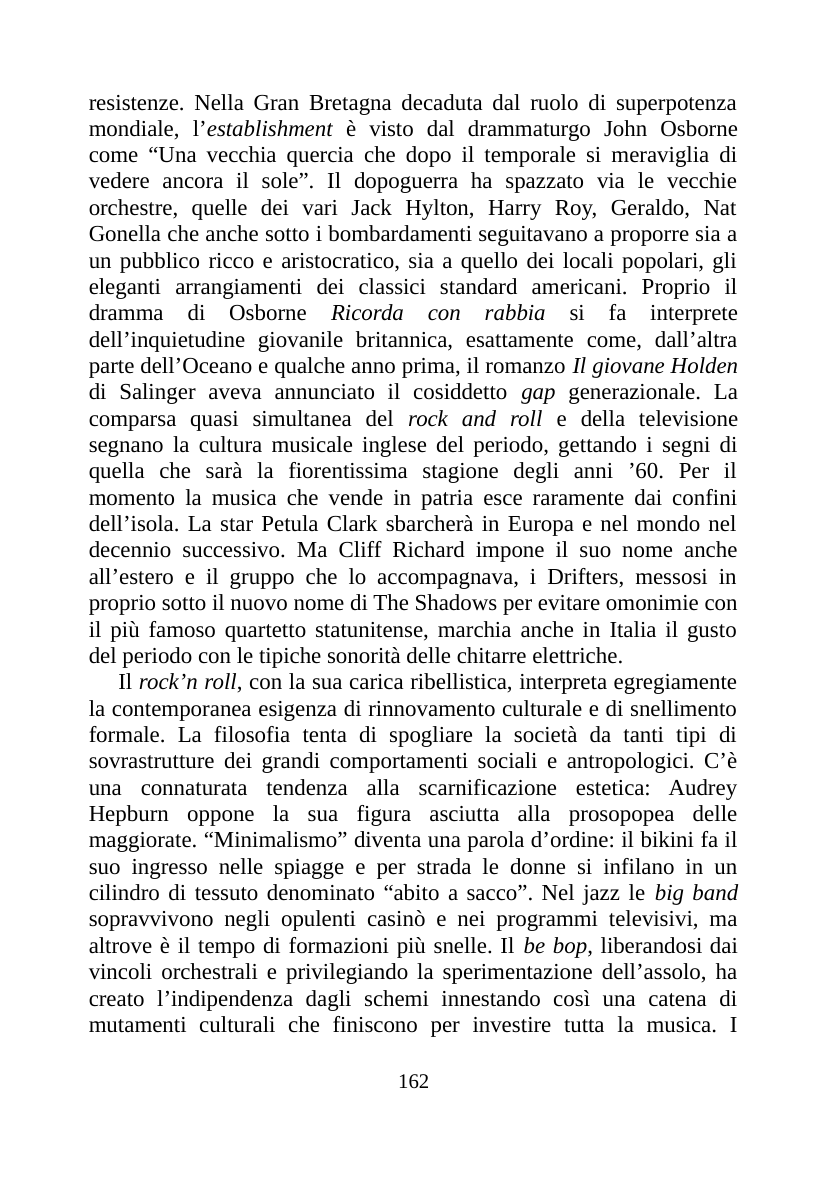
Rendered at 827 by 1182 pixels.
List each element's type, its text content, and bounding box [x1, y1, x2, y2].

text Il rock’n roll, con la sua carica ribellistica, interpreta egregiamente la contemporanea esigenza di rinnovamento culturale e di snellimento formale. La filosofia tenta di spogliare la società da tanti tipi di sovrastrutture dei grandi comportamenti sociali e antropologici. C’è una connaturata tendenza alla scarnificazione estetica: Audrey Hepburn oppone la sua figura asciutta alla prosopopea delle maggiorate. “Minimalismo” diventa una parola d’ordine: il bikini fa il suo ingresso nelle spiagge e per strada le donne si infilano in un cilindro di tessuto denominato “abito a sacco”. Nel jazz le big band sopravvivono negli opulenti casinò e nei programmi televisivi, ma altrove è il tempo di formazioni più snelle. Il be bop, liberandosi dai vincoli orchestrali e privilegiando la sperimentazione dell’assolo, ha creato l’indipendenza dagli schemi innestando così una catena di mutamenti culturali che finiscono per investire tutta la musica. I [88, 668, 738, 1037]
text resistenze. Nella Gran Bretagna decaduta dal ruolo di superpotenza mondiale, l’establishment è visto dal drammaturgo John Osborne come “Una vecchia quercia che dopo il temporale si meraviglia di vedere ancora il sole”. Il dopoguerra ha spazzato via le vecchie orchestre, quelle dei vari Jack Hylton, Harry Roy, Geraldo, Nat Gonella che anche sotto i bombardamenti seguitavano a proporre sia a un pubblico ricco e aristocratico, sia a quello dei locali popolari, gli eleganti arrangiamenti dei classici standard americani. Proprio il dramma di Osborne Ricorda con rabbia si fa interprete dell’inquietudine giovanile britannica, esattamente come, dall’altra parte dell’Oceano e qualche anno prima, il romanzo Il giovane Holden di Salinger aveva annunciato il cosiddetto gap generazionale. La comparsa quasi simultanea del rock and roll e della televisione segnano la cultura musicale inglese del periodo, gettando i segni di quella che sarà la fiorentissima stagione degli anni ’60. Per il momento la musica che vende in patria esce raramente dai confini dell’isola. La star Petula Clark sbarcherà in Europa e nel mondo nel decennio successivo. Ma Cliff Richard impone il suo nome anche all’estero e il gruppo che lo accompagnava, i Drifters, messosi in proprio sotto il nuovo nome di The Shadows per evitare omonimie con il più famoso quartetto statunitense, marchia anche in Italia il gusto del periodo con le tipiche sonorità delle chitarre elettriche. [88, 88, 738, 668]
